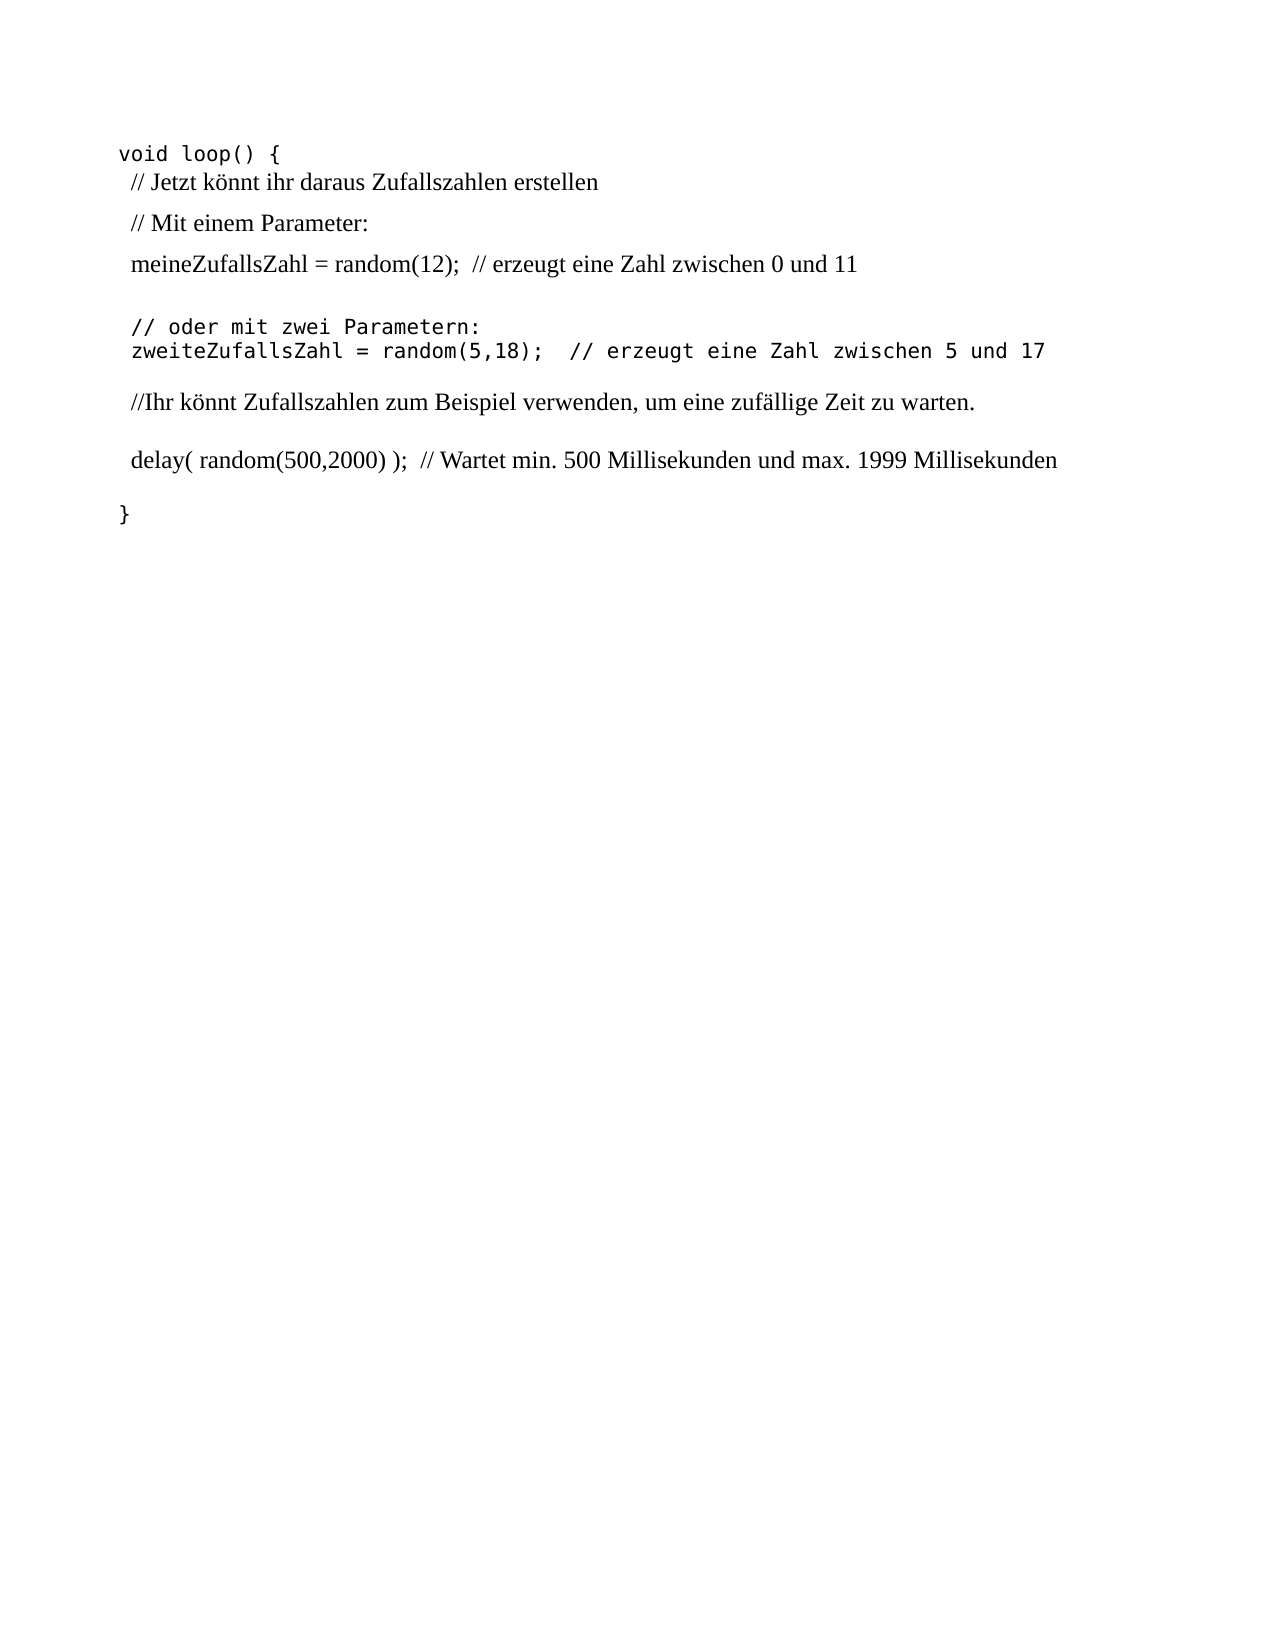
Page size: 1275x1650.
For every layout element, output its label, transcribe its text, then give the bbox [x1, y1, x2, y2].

text } [118, 502, 1157, 527]
text delay( random(500,2000) ); // Wartet min. 500 Millisekunden und max. 1999 Millisekunden [118, 445, 1157, 474]
text //Ihr könnt Zufallszahlen zum Beispiel verwenden, um eine zufällige Zeit zu warten. [118, 387, 1157, 416]
text void loop() { [118, 142, 1157, 167]
text meineZufallsZahl = random(12); // erzeugt eine Zahl zwischen 0 und 11 [118, 249, 1157, 278]
text zweiteZufallsZahl = random(5,18); // erzeugt eine Zahl zwischen 5 und 17 [118, 339, 1157, 363]
text // Jetzt könnt ihr daraus Zufallszahlen erstellen [118, 167, 1157, 195]
text // oder mit zwei Parametern: [118, 315, 1157, 339]
text // Mit einem Parameter: [118, 208, 1157, 237]
